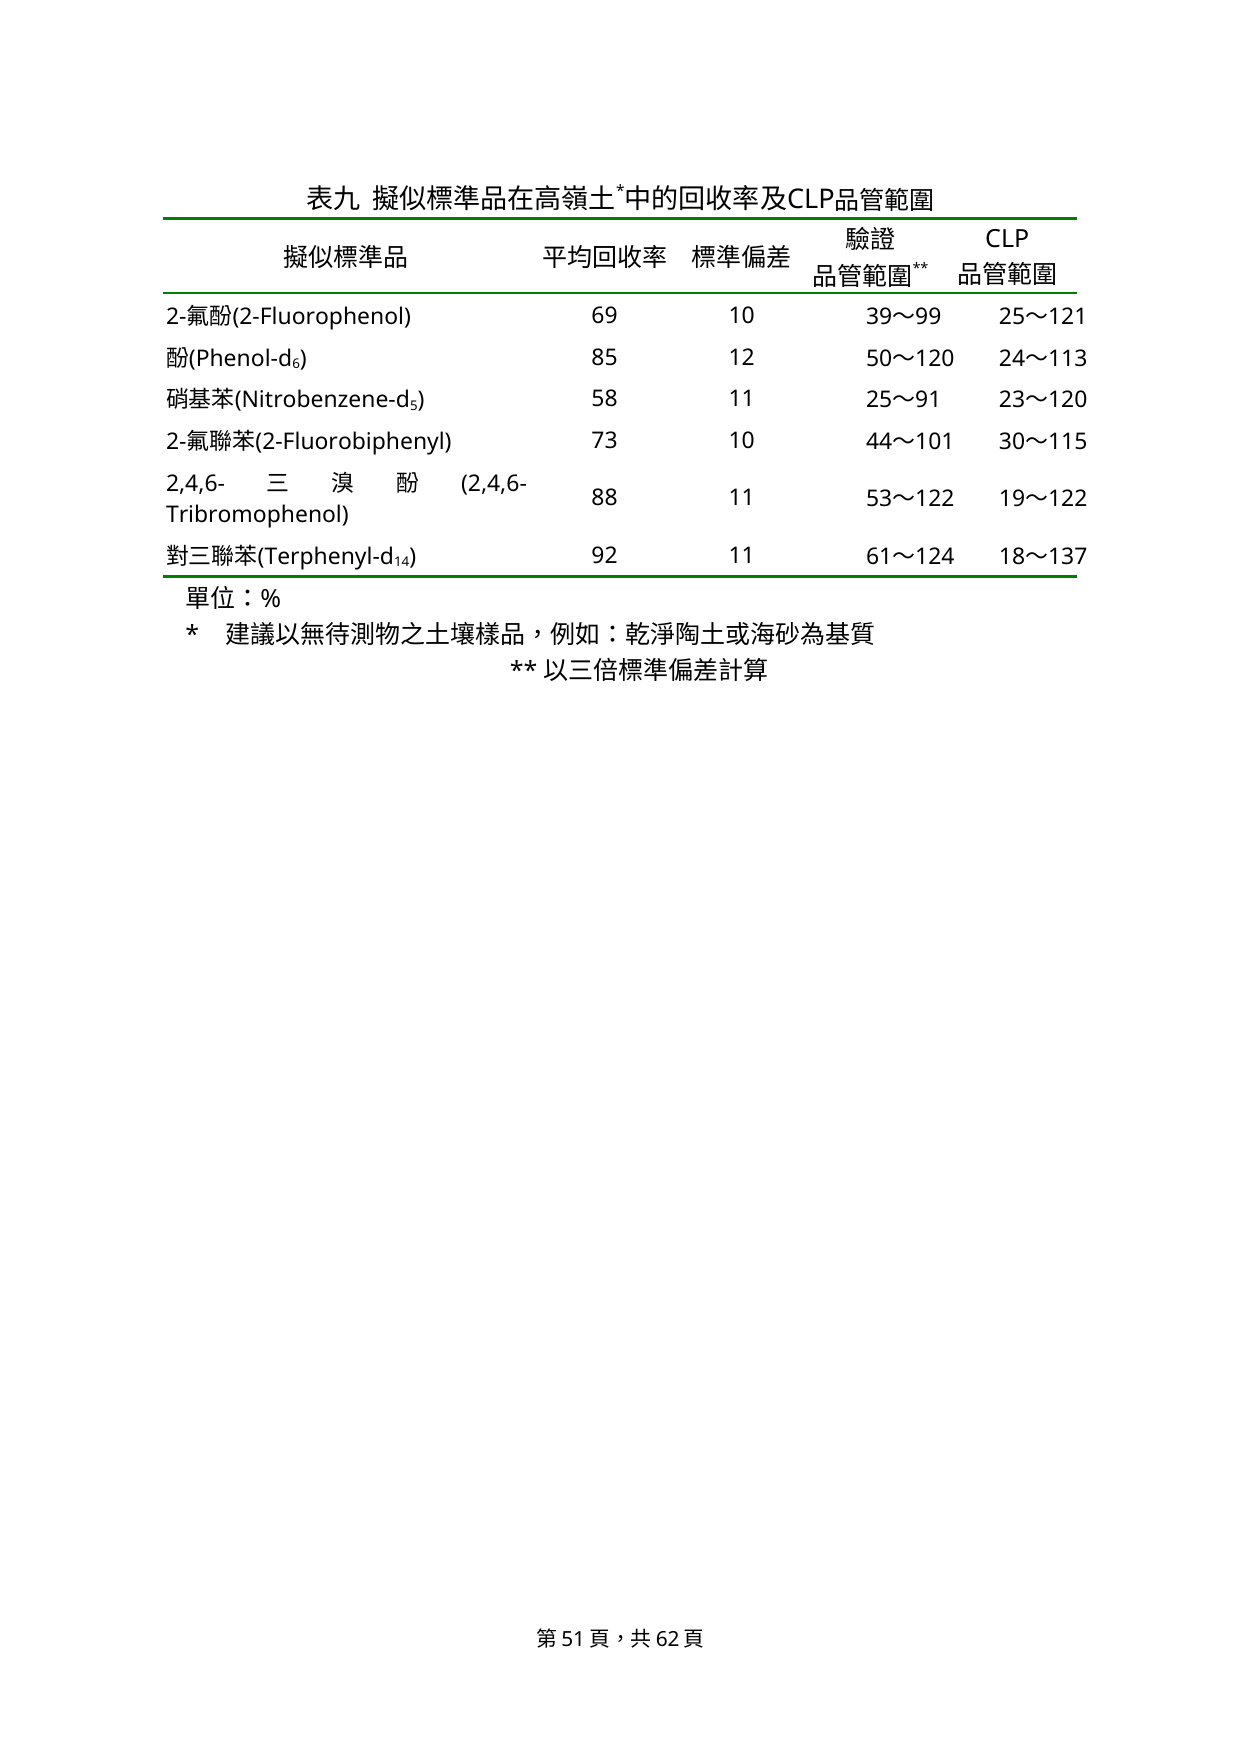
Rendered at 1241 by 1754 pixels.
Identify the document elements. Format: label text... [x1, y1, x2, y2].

table_cell 25～121 [937, 294, 1077, 335]
table_cell 58 [530, 377, 679, 419]
text 單位：% [185, 578, 1092, 614]
table_cell 73 [530, 419, 679, 460]
table_cell 25～91 [804, 377, 937, 419]
table_cell 硝基苯(Nitrobenzene-d5) [163, 377, 529, 419]
table_cell 2-氟聯苯(2-Fluorobiphenyl) [163, 419, 529, 460]
table_cell 39～99 [804, 294, 937, 335]
table_cell 18～137 [937, 533, 1077, 575]
table_cell 92 [530, 533, 679, 575]
table_cell 2-氟酚(2-Fluorophenol) [163, 294, 529, 335]
table_cell 24～113 [937, 335, 1077, 377]
text * 建議以無待測物之土壤樣品，例如：乾淨陶土或海砂為基質 [185, 614, 1092, 651]
table_cell 50～120 [804, 335, 937, 377]
table_cell 19～122 [937, 460, 1077, 533]
table_cell 30～115 [937, 419, 1077, 460]
table_cell 10 [679, 419, 804, 460]
table_cell 23～120 [937, 377, 1077, 419]
table_cell 85 [530, 335, 679, 377]
table_cell 11 [679, 533, 804, 575]
table_header 驗證 品管範圍** [804, 220, 937, 292]
table_cell 酚(Phenol-d6) [163, 335, 529, 377]
table_cell 61～124 [804, 533, 937, 575]
table_cell 2,4,6-三溴酚(2,4,6-Tribromophenol) [163, 460, 529, 533]
table_cell 11 [679, 460, 804, 533]
table_cell 44～101 [804, 419, 937, 460]
table_cell 11 [679, 377, 804, 419]
table_cell 12 [679, 335, 804, 377]
table_cell 對三聯苯(Terphenyl-d14) [163, 533, 529, 575]
text 表九 擬似標準品在高嶺土*中的回收率及CLP品管範圍 [148, 177, 1092, 217]
table_header 擬似標準品 [163, 220, 529, 292]
table_header 平均回收率 [530, 220, 679, 292]
table_cell 10 [679, 294, 804, 335]
table_cell 53～122 [804, 460, 937, 533]
table_cell 69 [530, 294, 679, 335]
table_cell 88 [530, 460, 679, 533]
table_header 標準偏差 [679, 220, 804, 292]
text ** 以三倍標準偏差計算 [148, 651, 1092, 687]
table_header CLP 品管範圍 [937, 220, 1077, 292]
